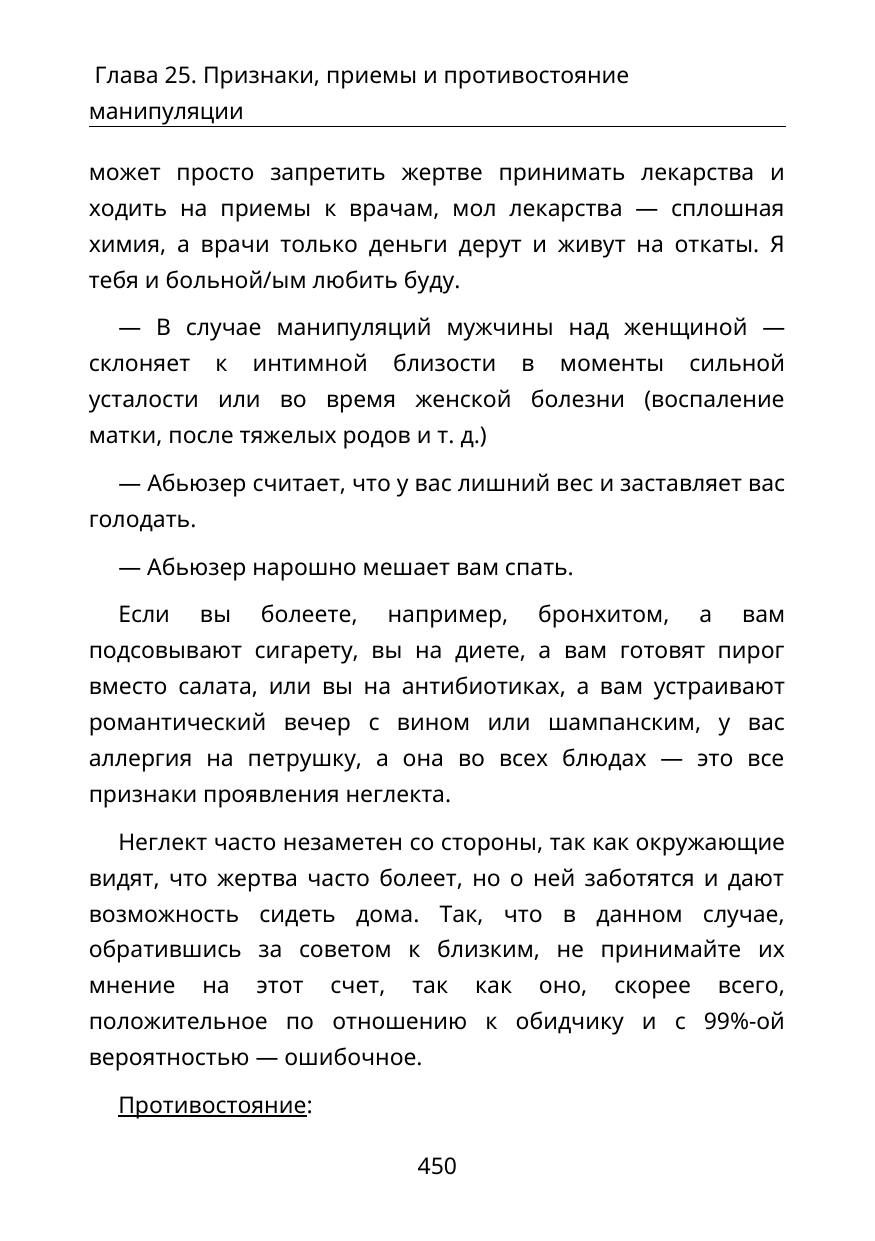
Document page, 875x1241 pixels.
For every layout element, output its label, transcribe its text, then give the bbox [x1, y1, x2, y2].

text — Абьюзер считает, что у вас лишний вес и заставляет вас голодать. [88, 467, 786, 534]
text — Абьюзер нарошно мешает вам спать. [88, 551, 786, 582]
text может просто запретить жертве принимать лекарства и ходить на приемы к врачам, мол лекарства — сплошная химия, а врачи только деньги дерут и живут на откаты. Я тебя и больной/ым любить буду. [88, 156, 786, 295]
text Противостояние: [88, 1089, 786, 1120]
text Если вы болеете, например, бронхитом, а вам подсовывают сигарету, вы на диете, а вам готовят пирог вместо салата, или вы на антибиотиках, а вам устраивают романтический вечер с вином или шампанским, у вас аллергия на петрушку, а она во всех блюдах — это все признаки проявления неглекта. [88, 598, 786, 809]
text Неглект часто незаметен со стороны, так как окружающие видят, что жертва часто болеет, но о ней заботятся и дают возможность сидеть дома. Так, что в данном случае, обратившись за советом к близким, не принимайте их мнение на этот счет, так как оно, скорее всего, положительное по отношению к обидчику и с 99%-ой вероятностью — ошибочное. [88, 826, 786, 1072]
text — В случае манипуляций мужчины над женщиной — склоняет к интимной близости в моменты сильной усталости или во время женской болезни (воспаление матки, после тяжелых родов и т. д.) [88, 311, 786, 450]
